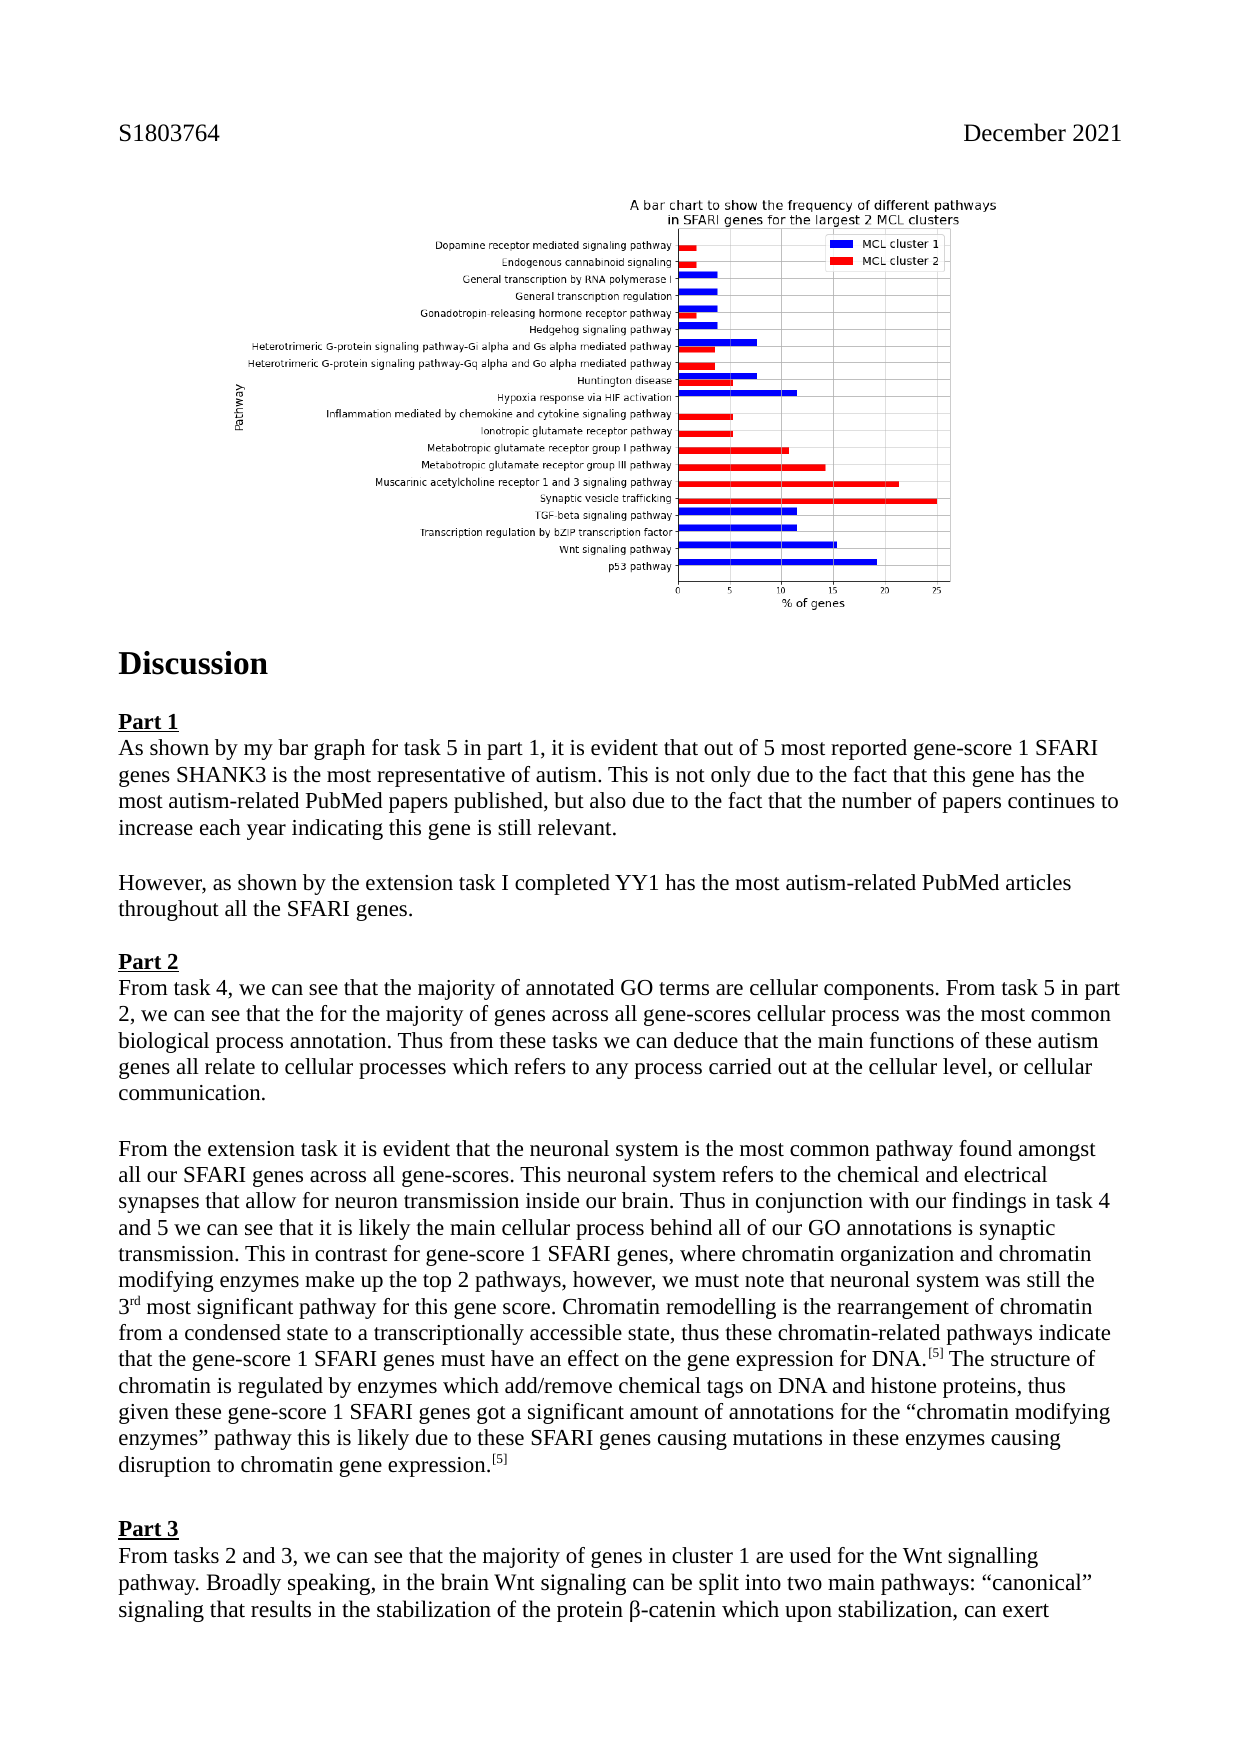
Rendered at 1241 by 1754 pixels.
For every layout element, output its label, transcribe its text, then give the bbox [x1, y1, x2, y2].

text From tasks 2 and 3, we can see that the majority of genes in cluster 1 are used for the Wnt signalling pathway. Broadly speaking, in the brain Wnt signaling can be split into two main pathways: “canonical” signaling that results in the stabilization of the protein β-catenin which upon stabilization, can exert [118, 1542, 1122, 1622]
picture [227, 194, 1002, 615]
text Part 3 [118, 1516, 1122, 1542]
text As shown by my bar graph for task 5 in part 1, it is evident that out of 5 most reported gene-score 1 SFARI genes SHANK3 is the most representative of autism. This is not only due to the fact that this gene has the most autism-related PubMed papers published, but also due to the fact that the number of papers continues to increase each year indicating this gene is still relevant. [118, 734, 1122, 840]
text Discussion Part 1 [118, 643, 1122, 734]
text However, as shown by the extension task I completed YY1 has the most autism-related PubMed articles throughout all the SFARI genes. Part 2 From task 4, we can see that the majority of annotated GO terms are cellular components. From task 5 in part 2, we can see that the for the majority of genes across all gene-scores cellular process was the most common biological process annotation. Thus from these tasks we can deduce that the main functions of these autism genes all relate to cellular processes which refers to any process carried out at the cellular level, or cellular communication. [118, 869, 1122, 1106]
text From the extension task it is evident that the neuronal system is the most common pathway found amongst all our SFARI genes across all gene-scores. This neuronal system refers to the chemical and electrical synapses that allow for neuron transmission inside our brain. Thus in conjunction with our findings in task 4 and 5 we can see that it is likely the main cellular process behind all of our GO annotations is synaptic transmission. This in contrast for gene-score 1 SFARI genes, where chromatin organization and chromatin modifying enzymes make up the top 2 pathways, however, we must note that neuronal system was still the 3rd most significant pathway for this gene score. Chromatin remodelling is the rearrangement of chromatin from a condensed state to a transcriptionally accessible state, thus these chromatin-related pathways indicate that the gene-score 1 SFARI genes must have an effect on the gene expression for DNA.[5] The structure of chromatin is regulated by enzymes which add/remove chemical tags on DNA and histone proteins, thus given these gene-score 1 SFARI genes got a significant amount of annotations for the “chromatin modifying enzymes” pathway this is likely due to these SFARI genes causing mutations in these enzymes causing disruption to chromatin gene expression.[5] [118, 1134, 1122, 1477]
